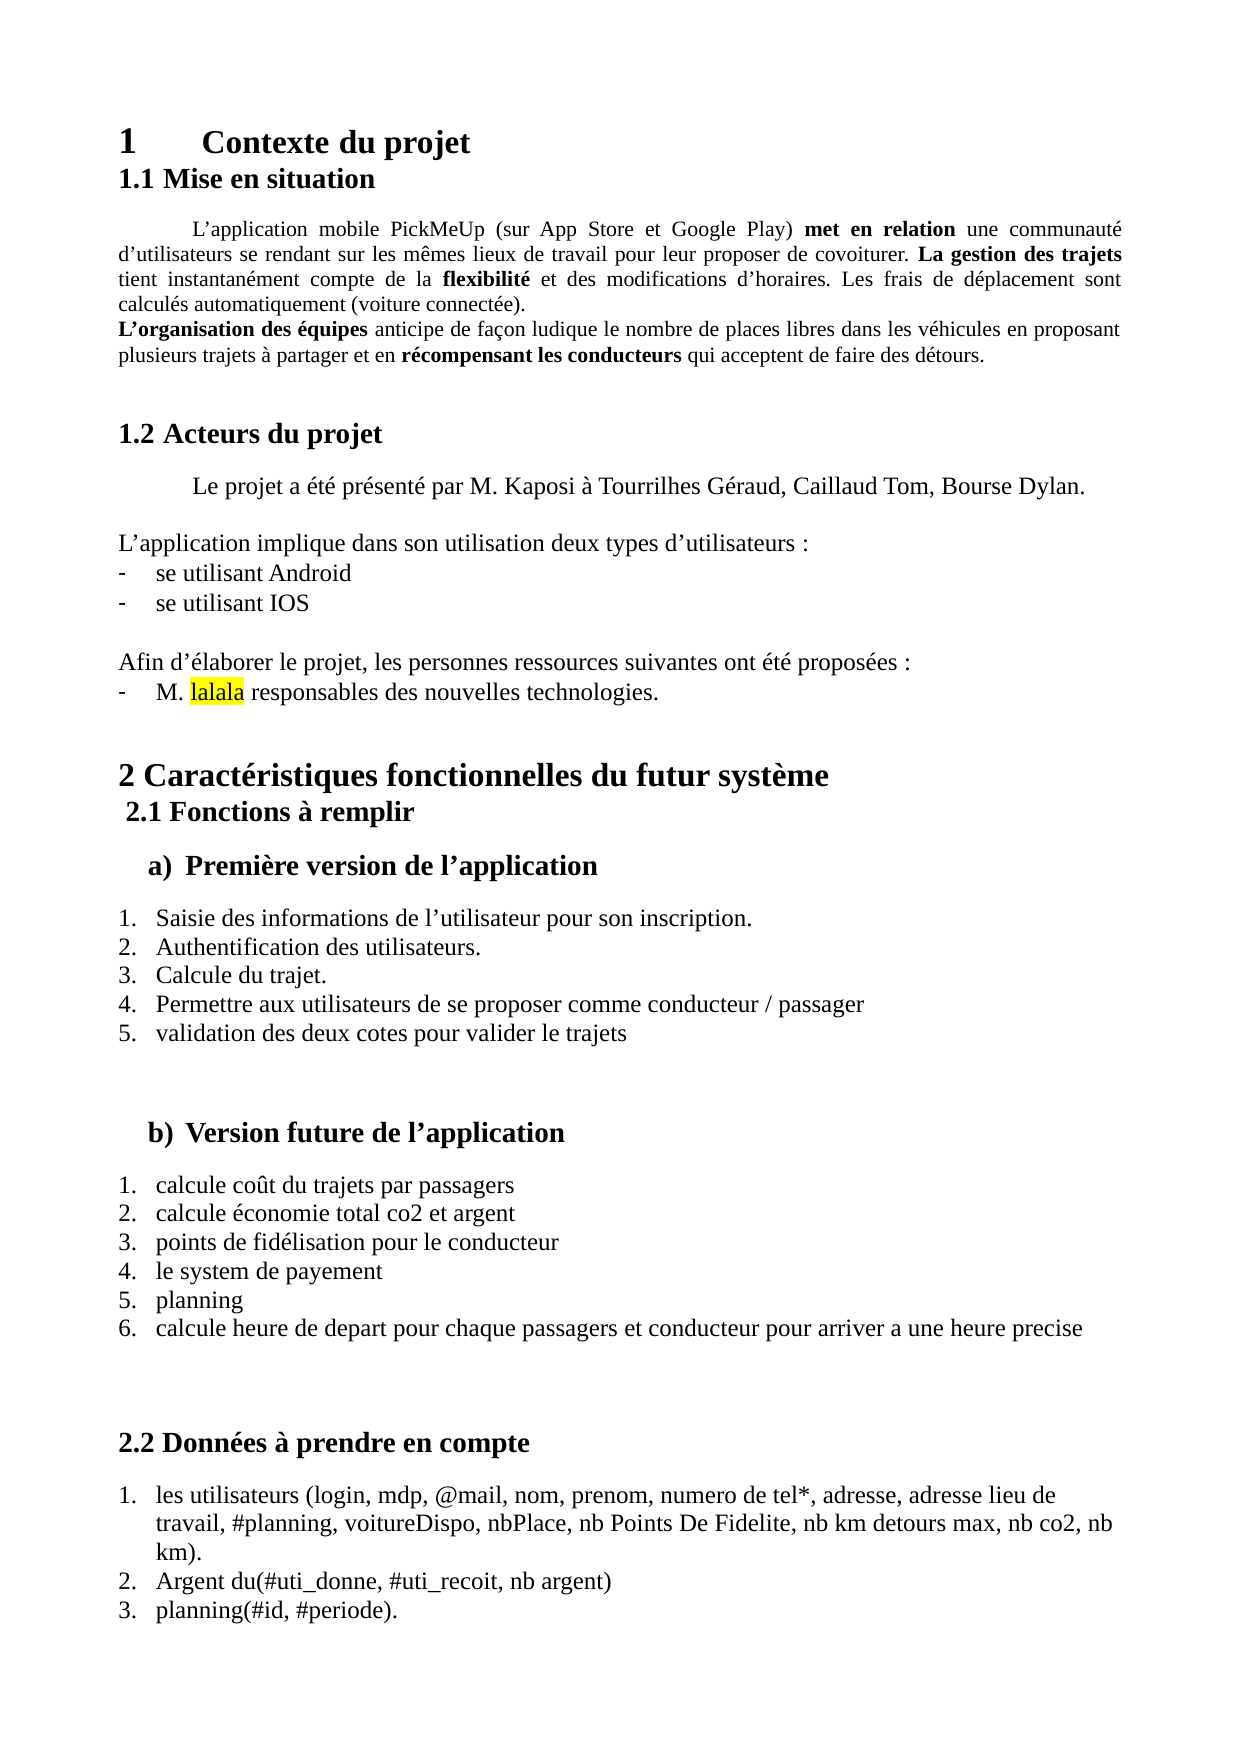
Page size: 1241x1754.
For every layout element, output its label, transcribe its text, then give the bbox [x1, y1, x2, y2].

list Saisie des informations de l’utilisateur pour son inscription. [118, 903, 1122, 932]
list 2.1 Fonctions à remplir [118, 794, 1122, 828]
list Calcule du trajet. [118, 960, 1122, 989]
list le system de payement [118, 1256, 1122, 1285]
list validation des deux cotes pour valider le trajets [118, 1018, 1122, 1047]
list Afin d’élaborer le projet, les personnes ressources suivantes ont été proposées : [118, 647, 1122, 676]
list Argent du(#uti_donne, #uti_recoit, nb argent) [118, 1566, 1122, 1595]
list points de fidélisation pour le conducteur [118, 1227, 1122, 1256]
list L’application implique dans son utilisation deux types d’utilisateurs : [118, 528, 1122, 557]
list Mise en situation [118, 161, 1122, 195]
list Version future de l’application [148, 1115, 1122, 1149]
list planning(#id, #periode). [118, 1595, 1122, 1623]
list se utilisant IOS [118, 588, 1122, 618]
list Première version de l’application [148, 848, 1122, 882]
title 1 Contexte du projet [118, 118, 1122, 161]
list planning [118, 1285, 1122, 1313]
text L’organisation des équipes anticipe de façon ludique le nombre de places libres dans les véhicules en proposant plusieurs trajets à partager et en récompensant les conducteurs qui acceptent de faire des détours. [118, 316, 1122, 367]
list calcule économie total co2 et argent [118, 1198, 1122, 1227]
list calcule coût du trajets par passagers [118, 1170, 1122, 1198]
list Authentification des utilisateurs. [118, 932, 1122, 960]
text L’application mobile PickMeUp (sur App Store et Google Play) met en relation une communauté d’utilisateurs se rendant sur les mêmes lieux de travail pour leur proposer de covoiturer. La gestion des trajets tient instantanément compte de la flexibilité et des modifications d’horaires. Les frais de déplacement sont calculés automatiquement (voiture connectée). [118, 216, 1122, 316]
list Le projet a été présenté par M. Kaposi à Tourrilhes Géraud, Caillaud Tom, Bourse Dylan. [118, 471, 1122, 499]
list se utilisant Android [118, 557, 1122, 588]
list Permettre aux utilisateurs de se proposer comme conducteur / passager [118, 989, 1122, 1018]
list calcule heure de depart pour chaque passagers et conducteur pour arriver a une heure precise [118, 1313, 1122, 1342]
list M. lalala responsables des nouvelles technologies. [118, 676, 1122, 706]
list les utilisateurs (login, mdp, @mail, nom, prenom, numero de tel*, adresse, adresse lieu de travail, #planning, voitureDispo, nbPlace, nb Points De Fidelite, nb km detours max, nb co2, nb km). [118, 1480, 1122, 1566]
list Acteurs du projet [118, 416, 1122, 450]
title 2 Caractéristiques fonctionnelles du futur système [118, 756, 1122, 794]
text 2.2 Données à prendre en compte [118, 1425, 1122, 1459]
